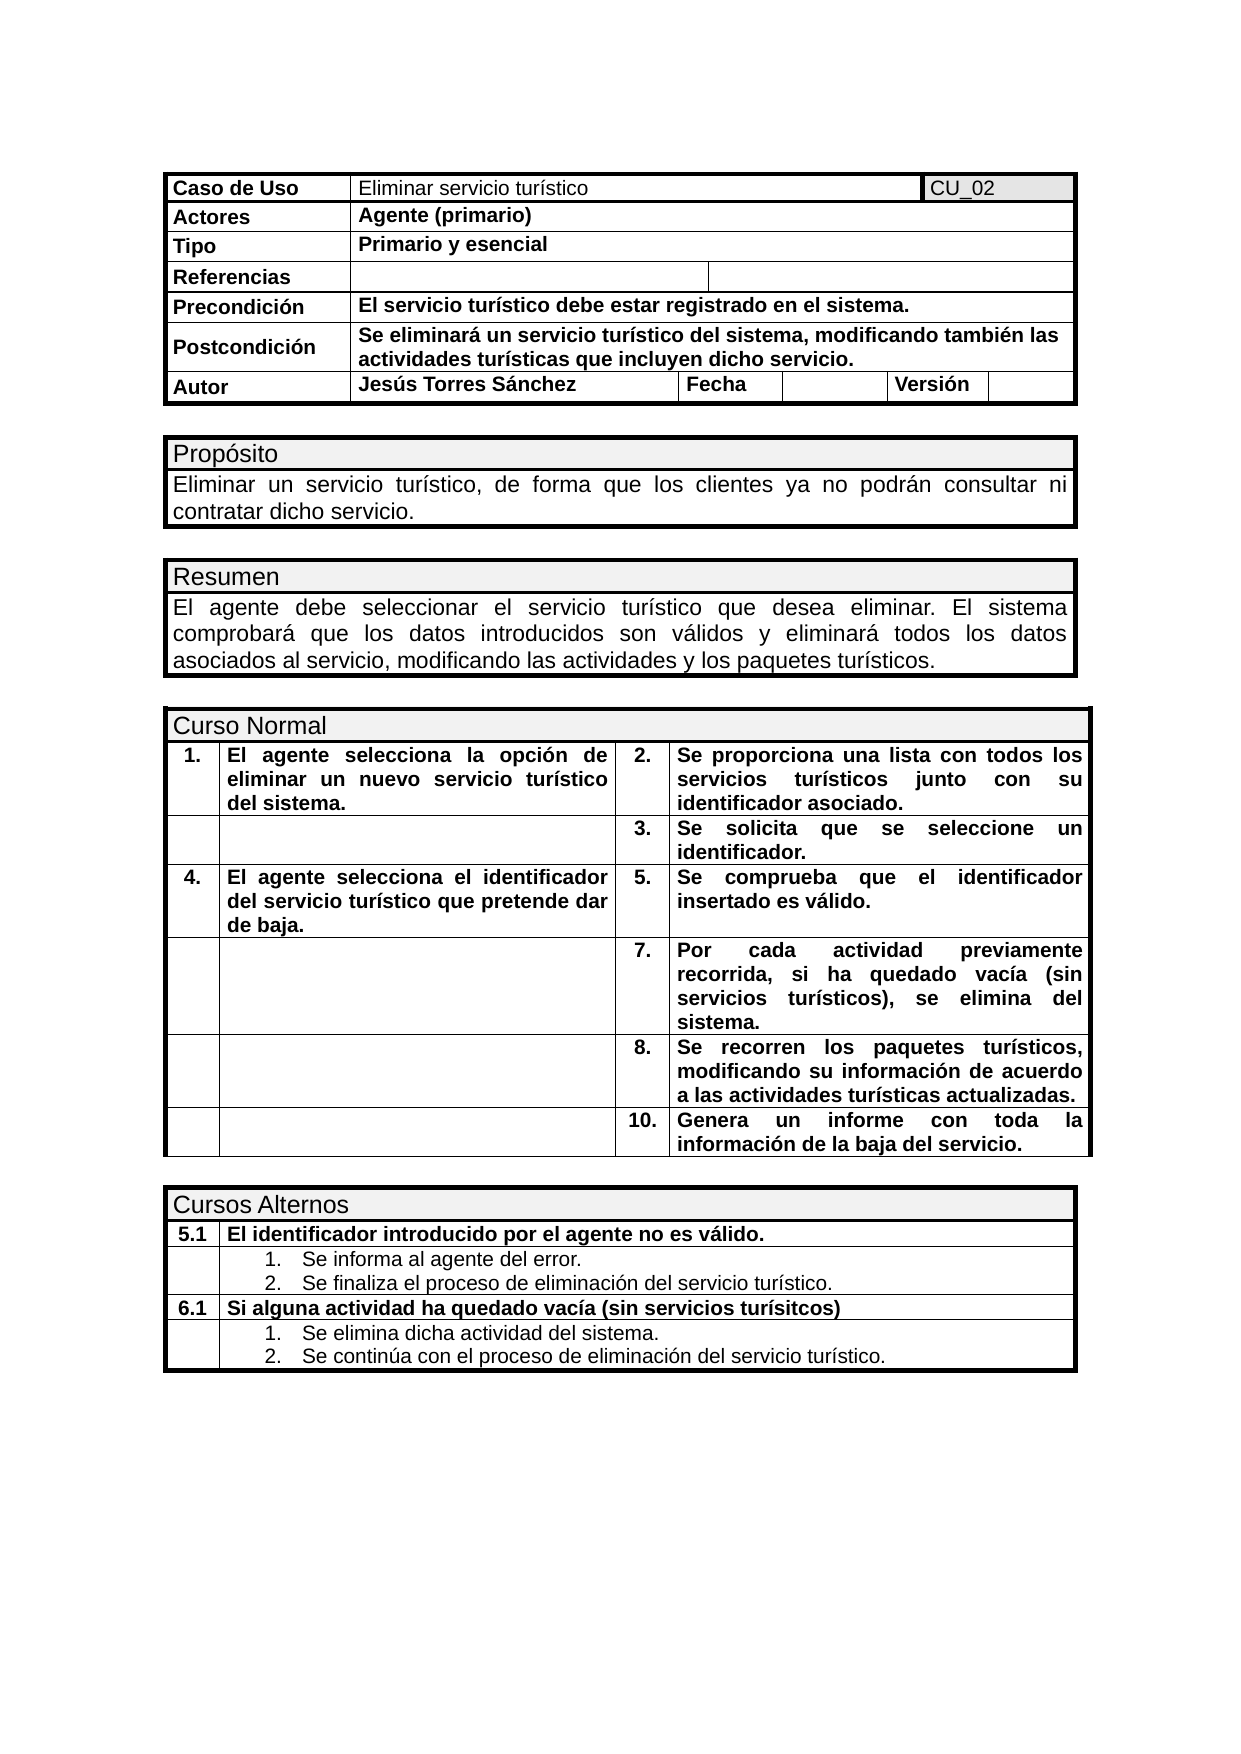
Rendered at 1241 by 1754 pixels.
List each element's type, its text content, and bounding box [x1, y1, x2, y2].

table_header CU_02 [925, 176, 1073, 200]
table_cell Tipo [168, 232, 350, 261]
table_header Eliminar servicio turístico [351, 176, 920, 200]
table_cell El agente selecciona el identificador del servicio turístico que pretende dar de baja. [220, 865, 615, 937]
table_cell [220, 1108, 615, 1156]
table_cell Si alguna actividad ha quedado vacía (sin servicios turísitcos) [220, 1295, 1073, 1319]
table_header Resumen [168, 562, 1073, 591]
table_cell [351, 262, 708, 291]
table_cell [168, 1247, 219, 1294]
table_cell Se informa al agente del error. Se finaliza el proceso de eliminación del servicio turístico. [220, 1247, 1073, 1294]
table_cell Por cada actividad previamente recorrida, si ha quedado vacía (sin servicios turísticos), se elimina del sistema. [670, 938, 1088, 1034]
table_cell [168, 1035, 219, 1107]
table_cell [168, 1320, 219, 1368]
table_cell El identificador introducido por el agente no es válido. [220, 1222, 1073, 1246]
table_cell [220, 938, 615, 1034]
table_cell Genera un informe con toda la información de la baja del servicio. [670, 1108, 1088, 1156]
table_cell Referencias [168, 262, 350, 291]
table_cell El servicio turístico debe estar registrado en el sistema. [351, 293, 1073, 322]
table_cell El agente debe seleccionar el servicio turístico que desea eliminar. El sistema comprobará que los datos introducidos son válidos y eliminará todos los datos asociados al servicio, modificando las actividades y los paquetes turísticos. [168, 594, 1073, 673]
table_cell [168, 938, 219, 1034]
table_cell Actores [168, 203, 350, 231]
table_cell 10. [616, 1108, 669, 1156]
table_cell Agente (primario) [351, 203, 1073, 231]
table_cell Versión [888, 372, 988, 401]
table_cell Autor [168, 372, 350, 401]
table_cell Se solicita que se seleccione un identificador. [670, 816, 1088, 864]
table_cell Se eliminará un servicio turístico del sistema, modificando también las actividades turísticas que incluyen dicho servicio. [351, 323, 1073, 371]
table_cell 7. [616, 938, 669, 1034]
table_header Cursos Alternos [168, 1190, 1073, 1219]
table_cell [989, 372, 1073, 401]
table_cell El agente selecciona la opción de eliminar un nuevo servicio turístico del sistema. [220, 743, 615, 815]
table_cell Primario y esencial [351, 232, 1073, 261]
table_cell [220, 1035, 615, 1107]
table_cell 5. [616, 865, 669, 937]
table_cell 1. [168, 743, 219, 815]
table_cell Fecha [679, 372, 782, 401]
table_cell 2. [616, 743, 669, 815]
table_cell Se proporciona una lista con todos los servicios turísticos junto con su identificador asociado. [670, 743, 1088, 815]
table_cell [783, 372, 887, 401]
table_cell Postcondición [168, 323, 350, 371]
table_cell Se comprueba que el identificador insertado es válido. [670, 865, 1088, 937]
table_cell [168, 816, 219, 864]
table_cell 4. [168, 865, 219, 937]
table_cell [709, 262, 1073, 291]
table_cell Se recorren los paquetes turísticos, modificando su información de acuerdo a las actividades turísticas actualizadas. [670, 1035, 1088, 1107]
table_cell Jesús Torres Sánchez [351, 372, 678, 401]
table_cell 3. [616, 816, 669, 864]
table_cell [220, 816, 615, 864]
table_header Curso Normal [168, 711, 1088, 740]
table_cell Se elimina dicha actividad del sistema. Se continúa con el proceso de eliminación del servicio turístico. [220, 1320, 1073, 1368]
table_cell [168, 1108, 219, 1156]
table_cell 5.1 [168, 1222, 219, 1246]
table_header Caso de Uso [168, 176, 350, 200]
table_header Propósito [168, 440, 1073, 468]
table_cell 8. [616, 1035, 669, 1107]
table_cell Eliminar un servicio turístico, de forma que los clientes ya no podrán consultar ni contratar dicho servicio. [168, 471, 1073, 524]
table_cell 6.1 [168, 1295, 219, 1319]
table_cell Precondición [168, 293, 350, 322]
